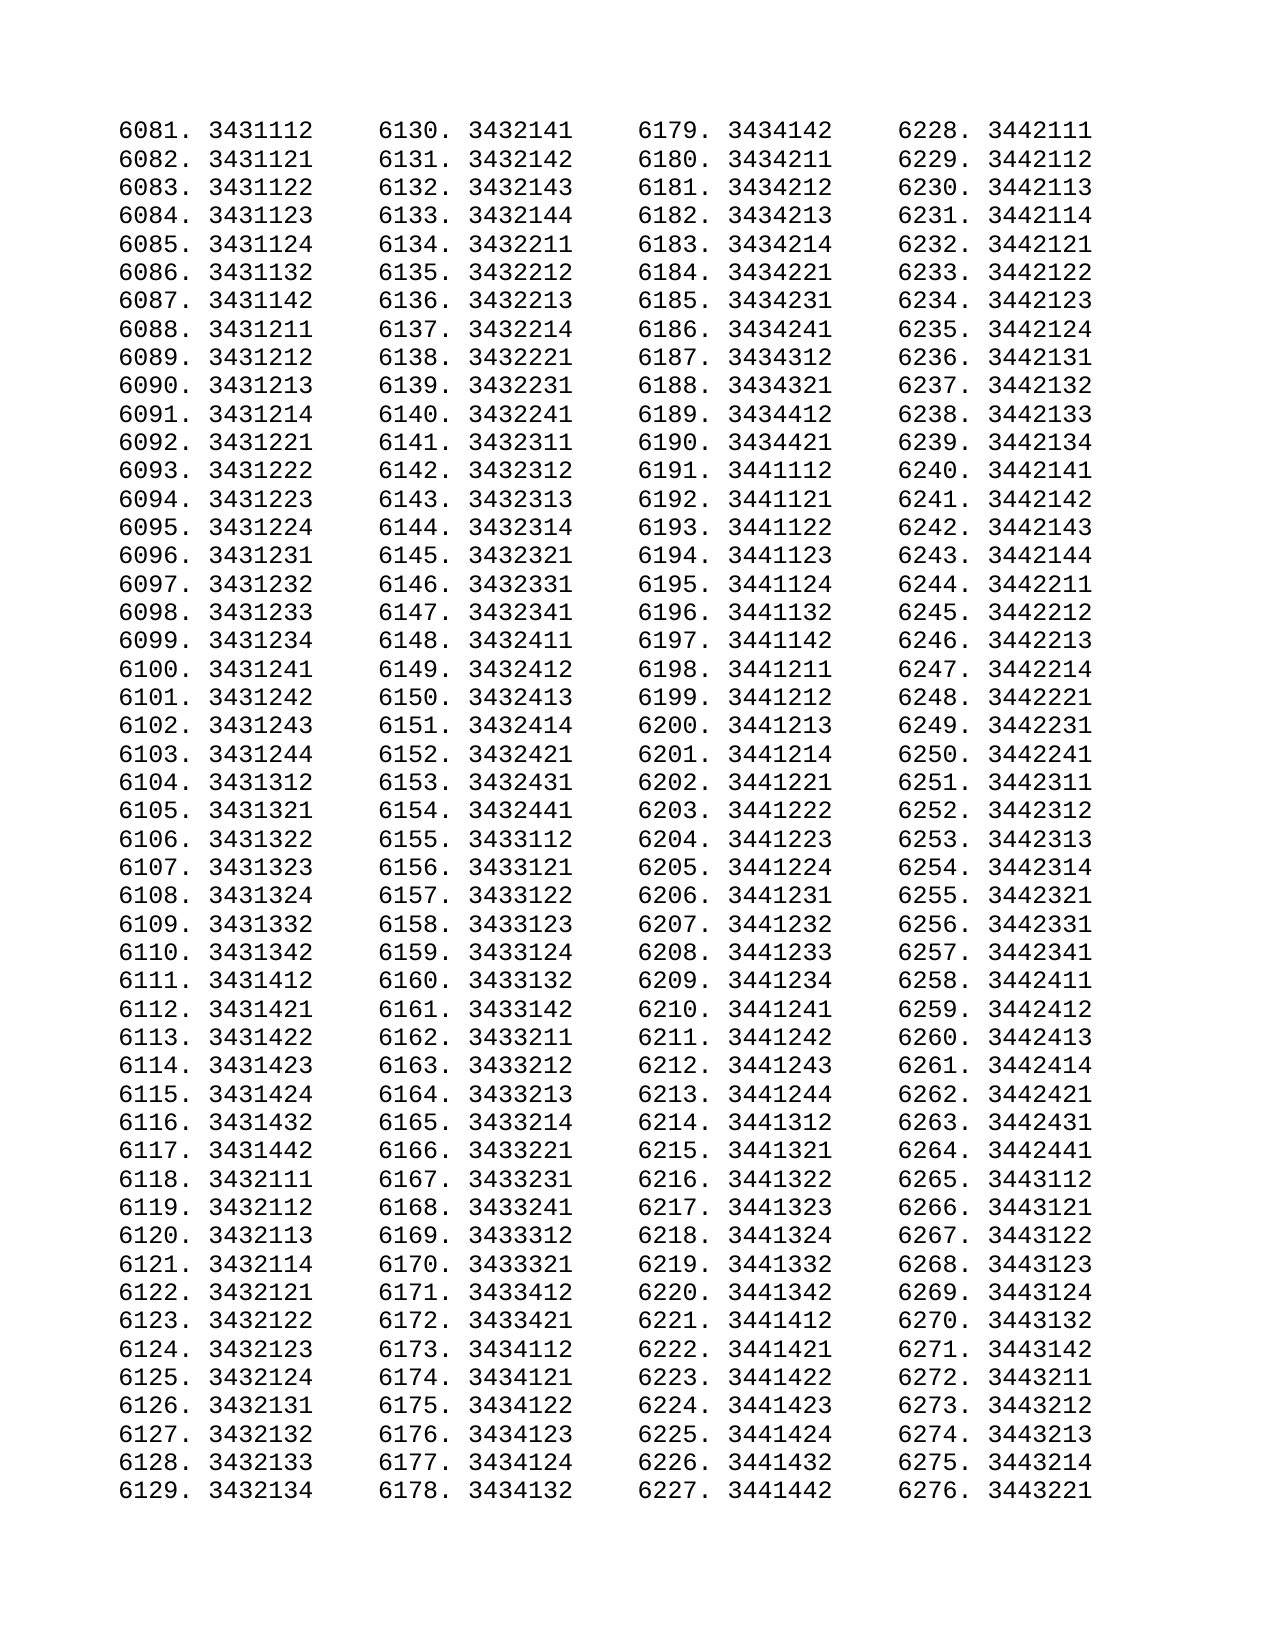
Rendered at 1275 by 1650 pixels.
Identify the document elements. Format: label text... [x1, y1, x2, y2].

text 6093. 3431222 [118, 458, 378, 486]
text 6253. 3442313 [897, 826, 1157, 855]
text 6257. 3442341 [897, 940, 1157, 968]
text 6165. 3433214 [378, 1110, 637, 1138]
text 6140. 3432241 [378, 401, 637, 430]
text 6131. 3432142 [378, 146, 637, 175]
text 6216. 3441322 [637, 1166, 897, 1195]
text 6150. 3432413 [378, 685, 637, 713]
text 6244. 3442211 [897, 571, 1157, 600]
text 6095. 3431224 [118, 515, 378, 543]
text 6271. 3443142 [897, 1336, 1157, 1365]
text 6153. 3432431 [378, 770, 637, 798]
text 6211. 3441242 [637, 1025, 897, 1053]
text 6228. 3442111 [897, 118, 1157, 146]
text 6214. 3441312 [637, 1110, 897, 1138]
text 6275. 3443214 [897, 1450, 1157, 1478]
text 6130. 3432141 [378, 118, 637, 146]
text 6215. 3441321 [637, 1138, 897, 1166]
text 6105. 3431321 [118, 798, 378, 826]
text 6124. 3432123 [118, 1336, 378, 1365]
text 6206. 3441231 [637, 883, 897, 911]
text 6154. 3432441 [378, 798, 637, 826]
text 6126. 3432131 [118, 1393, 378, 1421]
text 6256. 3442331 [897, 911, 1157, 940]
text 6117. 3431442 [118, 1138, 378, 1166]
text 6119. 3432112 [118, 1195, 378, 1223]
text 6120. 3432113 [118, 1223, 378, 1251]
text 6238. 3442133 [897, 401, 1157, 430]
text 6193. 3441122 [637, 515, 897, 543]
text 6145. 3432321 [378, 543, 637, 571]
text 6225. 3441424 [637, 1421, 897, 1450]
text 6173. 3434112 [378, 1336, 637, 1365]
text 6083. 3431122 [118, 175, 378, 203]
text 6091. 3431214 [118, 401, 378, 430]
text 6207. 3441232 [637, 911, 897, 940]
text 6163. 3433212 [378, 1053, 637, 1081]
text 6132. 3432143 [378, 175, 637, 203]
text 6224. 3441423 [637, 1393, 897, 1421]
text 6181. 3434212 [637, 175, 897, 203]
text 6169. 3433312 [378, 1223, 637, 1251]
text 6110. 3431342 [118, 940, 378, 968]
text 6254. 3442314 [897, 855, 1157, 883]
text 6212. 3441243 [637, 1053, 897, 1081]
text 6236. 3442131 [897, 345, 1157, 373]
text 6149. 3432412 [378, 656, 637, 685]
text 6263. 3442431 [897, 1110, 1157, 1138]
text 6123. 3432122 [118, 1308, 378, 1336]
text 6082. 3431121 [118, 146, 378, 175]
text 6097. 3431232 [118, 571, 378, 600]
text 6147. 3432341 [378, 600, 637, 628]
text 6219. 3441332 [637, 1251, 897, 1280]
text 6273. 3443212 [897, 1393, 1157, 1421]
text 6087. 3431142 [118, 288, 378, 316]
text 6183. 3434214 [637, 231, 897, 260]
text 6178. 3434132 [378, 1478, 637, 1506]
text 6268. 3443123 [897, 1251, 1157, 1280]
text 6081. 3431112 [118, 118, 378, 146]
text 6142. 3432312 [378, 458, 637, 486]
text 6155. 3433112 [378, 826, 637, 855]
text 6243. 3442144 [897, 543, 1157, 571]
text 6164. 3433213 [378, 1081, 637, 1110]
text 6172. 3433421 [378, 1308, 637, 1336]
text 6148. 3432411 [378, 628, 637, 656]
text 6122. 3432121 [118, 1280, 378, 1308]
text 6266. 3443121 [897, 1195, 1157, 1223]
text 6179. 3434142 [637, 118, 897, 146]
text 6217. 3441323 [637, 1195, 897, 1223]
text 6109. 3431332 [118, 911, 378, 940]
text 6176. 3434123 [378, 1421, 637, 1450]
text 6085. 3431124 [118, 231, 378, 260]
text 6111. 3431412 [118, 968, 378, 996]
text 6114. 3431423 [118, 1053, 378, 1081]
text 6196. 3441132 [637, 600, 897, 628]
text 6100. 3431241 [118, 656, 378, 685]
text 6108. 3431324 [118, 883, 378, 911]
text 6230. 3442113 [897, 175, 1157, 203]
text 6261. 3442414 [897, 1053, 1157, 1081]
text 6197. 3441142 [637, 628, 897, 656]
text 6127. 3432132 [118, 1421, 378, 1450]
text 6102. 3431243 [118, 713, 378, 741]
text 6158. 3433123 [378, 911, 637, 940]
text 6241. 3442142 [897, 486, 1157, 515]
text 6098. 3431233 [118, 600, 378, 628]
text 6232. 3442121 [897, 231, 1157, 260]
text 6252. 3442312 [897, 798, 1157, 826]
text 6190. 3434421 [637, 430, 897, 458]
text 6136. 3432213 [378, 288, 637, 316]
text 6092. 3431221 [118, 430, 378, 458]
text 6221. 3441412 [637, 1308, 897, 1336]
text 6247. 3442214 [897, 656, 1157, 685]
text 6116. 3431432 [118, 1110, 378, 1138]
text 6101. 3431242 [118, 685, 378, 713]
text 6204. 3441223 [637, 826, 897, 855]
text 6186. 3434241 [637, 316, 897, 345]
text 6218. 3441324 [637, 1223, 897, 1251]
text 6185. 3434231 [637, 288, 897, 316]
text 6144. 3432314 [378, 515, 637, 543]
text 6094. 3431223 [118, 486, 378, 515]
text 6141. 3432311 [378, 430, 637, 458]
text 6174. 3434121 [378, 1365, 637, 1393]
text 6250. 3442241 [897, 741, 1157, 770]
text 6139. 3432231 [378, 373, 637, 401]
text 6159. 3433124 [378, 940, 637, 968]
text 6146. 3432331 [378, 571, 637, 600]
text 6168. 3433241 [378, 1195, 637, 1223]
text 6251. 3442311 [897, 770, 1157, 798]
text 6259. 3442412 [897, 996, 1157, 1025]
text 6234. 3442123 [897, 288, 1157, 316]
text 6099. 3431234 [118, 628, 378, 656]
text 6089. 3431212 [118, 345, 378, 373]
text 6129. 3432134 [118, 1478, 378, 1506]
text 6205. 3441224 [637, 855, 897, 883]
text 6107. 3431323 [118, 855, 378, 883]
text 6202. 3441221 [637, 770, 897, 798]
text 6112. 3431421 [118, 996, 378, 1025]
text 6157. 3433122 [378, 883, 637, 911]
text 6161. 3433142 [378, 996, 637, 1025]
text 6237. 3442132 [897, 373, 1157, 401]
text 6084. 3431123 [118, 203, 378, 231]
text 6264. 3442441 [897, 1138, 1157, 1166]
text 6235. 3442124 [897, 316, 1157, 345]
text 6226. 3441432 [637, 1450, 897, 1478]
text 6249. 3442231 [897, 713, 1157, 741]
text 6180. 3434211 [637, 146, 897, 175]
text 6188. 3434321 [637, 373, 897, 401]
text 6199. 3441212 [637, 685, 897, 713]
text 6086. 3431132 [118, 260, 378, 288]
text 6248. 3442221 [897, 685, 1157, 713]
text 6135. 3432212 [378, 260, 637, 288]
text 6128. 3432133 [118, 1450, 378, 1478]
text 6113. 3431422 [118, 1025, 378, 1053]
text 6222. 3441421 [637, 1336, 897, 1365]
text 6198. 3441211 [637, 656, 897, 685]
text 6223. 3441422 [637, 1365, 897, 1393]
text 6096. 3431231 [118, 543, 378, 571]
text 6255. 3442321 [897, 883, 1157, 911]
text 6133. 3432144 [378, 203, 637, 231]
text 6151. 3432414 [378, 713, 637, 741]
text 6191. 3441112 [637, 458, 897, 486]
text 6138. 3432221 [378, 345, 637, 373]
text 6090. 3431213 [118, 373, 378, 401]
text 6104. 3431312 [118, 770, 378, 798]
text 6242. 3442143 [897, 515, 1157, 543]
text 6194. 3441123 [637, 543, 897, 571]
text 6166. 3433221 [378, 1138, 637, 1166]
text 6267. 3443122 [897, 1223, 1157, 1251]
text 6239. 3442134 [897, 430, 1157, 458]
text 6246. 3442213 [897, 628, 1157, 656]
text 6192. 3441121 [637, 486, 897, 515]
text 6265. 3443112 [897, 1166, 1157, 1195]
text 6189. 3434412 [637, 401, 897, 430]
text 6269. 3443124 [897, 1280, 1157, 1308]
text 6233. 3442122 [897, 260, 1157, 288]
text 6200. 3441213 [637, 713, 897, 741]
text 6231. 3442114 [897, 203, 1157, 231]
text 6134. 3432211 [378, 231, 637, 260]
text 6209. 3441234 [637, 968, 897, 996]
text 6270. 3443132 [897, 1308, 1157, 1336]
text 6227. 3441442 [637, 1478, 897, 1506]
text 6182. 3434213 [637, 203, 897, 231]
text 6213. 3441244 [637, 1081, 897, 1110]
text 6106. 3431322 [118, 826, 378, 855]
text 6201. 3441214 [637, 741, 897, 770]
text 6177. 3434124 [378, 1450, 637, 1478]
text 6195. 3441124 [637, 571, 897, 600]
text 6160. 3433132 [378, 968, 637, 996]
text 6184. 3434221 [637, 260, 897, 288]
text 6229. 3442112 [897, 146, 1157, 175]
text 6125. 3432124 [118, 1365, 378, 1393]
text 6274. 3443213 [897, 1421, 1157, 1450]
text 6175. 3434122 [378, 1393, 637, 1421]
text 6203. 3441222 [637, 798, 897, 826]
text 6240. 3442141 [897, 458, 1157, 486]
text 6143. 3432313 [378, 486, 637, 515]
text 6103. 3431244 [118, 741, 378, 770]
text 6121. 3432114 [118, 1251, 378, 1280]
text 6115. 3431424 [118, 1081, 378, 1110]
text 6162. 3433211 [378, 1025, 637, 1053]
text 6088. 3431211 [118, 316, 378, 345]
text 6245. 3442212 [897, 600, 1157, 628]
text 6220. 3441342 [637, 1280, 897, 1308]
text 6152. 3432421 [378, 741, 637, 770]
text 6137. 3432214 [378, 316, 637, 345]
text 6187. 3434312 [637, 345, 897, 373]
text 6258. 3442411 [897, 968, 1157, 996]
text 6170. 3433321 [378, 1251, 637, 1280]
text 6276. 3443221 [897, 1478, 1157, 1506]
text 6272. 3443211 [897, 1365, 1157, 1393]
text 6210. 3441241 [637, 996, 897, 1025]
text 6156. 3433121 [378, 855, 637, 883]
text 6262. 3442421 [897, 1081, 1157, 1110]
text 6260. 3442413 [897, 1025, 1157, 1053]
text 6167. 3433231 [378, 1166, 637, 1195]
text 6208. 3441233 [637, 940, 897, 968]
text 6171. 3433412 [378, 1280, 637, 1308]
text 6118. 3432111 [118, 1166, 378, 1195]
